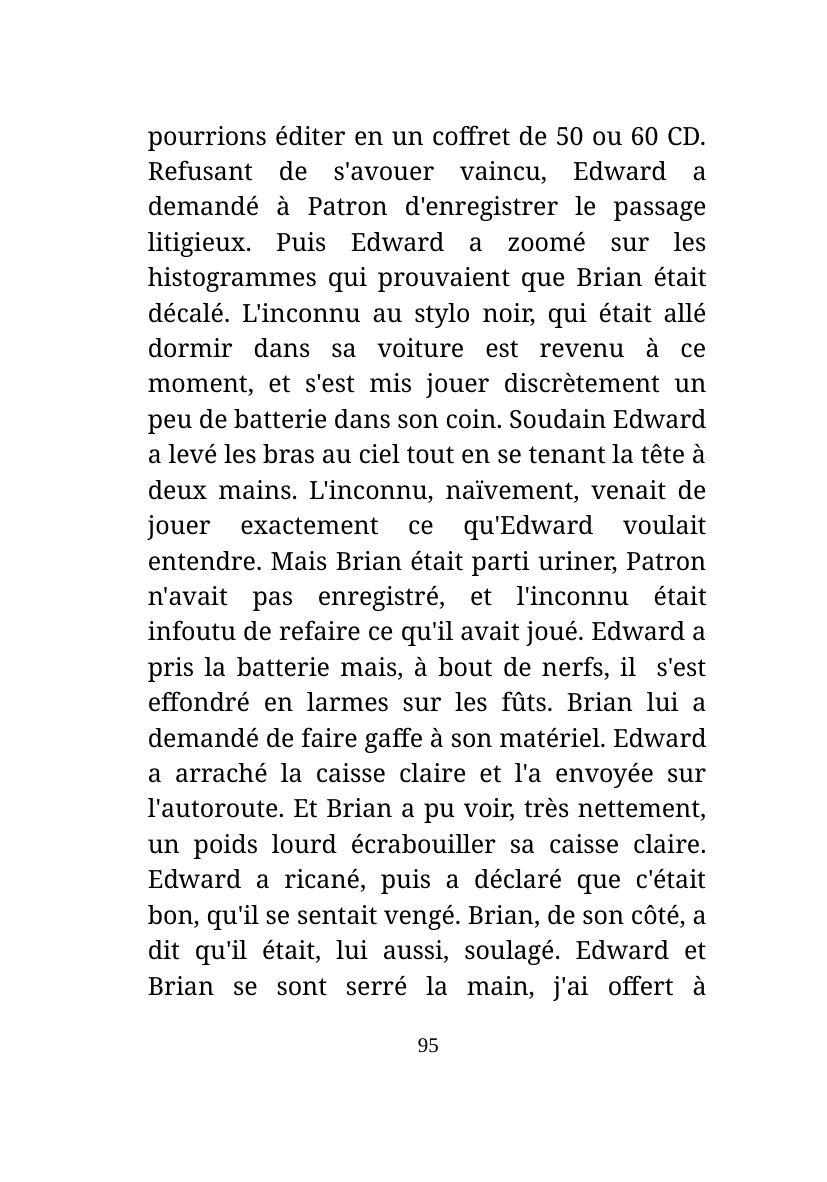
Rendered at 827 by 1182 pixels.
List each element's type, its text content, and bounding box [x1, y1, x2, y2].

text pourrions éditer en un coffret de 50 ou 60 CD. Refusant de s'avouer vaincu, Edward a demandé à Patron d'enregistrer le passage litigieux. Puis Edward a zoomé sur les histogrammes qui prouvaient que Brian était décalé. L'inconnu au stylo noir, qui était allé dormir dans sa voiture est revenu à ce moment, et s'est mis jouer discrètement un peu de batterie dans son coin. Soudain Edward a levé les bras au ciel tout en se tenant la tête à deux mains. L'inconnu, naïvement, venait de jouer exactement ce qu'Edward voulait entendre. Mais Brian était parti uriner, Patron n'avait pas enregistré, et l'inconnu était infoutu de refaire ce qu'il avait joué. Edward a pris la batterie mais, à bout de nerfs, il s'est effondré en larmes sur les fûts. Brian lui a demandé de faire gaffe à son matériel. Edward a arraché la caisse claire et l'a envoyée sur l'autoroute. Et Brian a pu voir, très nettement, un poids lourd écrabouiller sa caisse claire. Edward a ricané, puis a déclaré que c'était bon, qu'il se sentait vengé. Brian, de son côté, a dit qu'il était, lui aussi, soulagé. Edward et Brian se sont serré la main, j'ai offert à [148, 118, 707, 1002]
